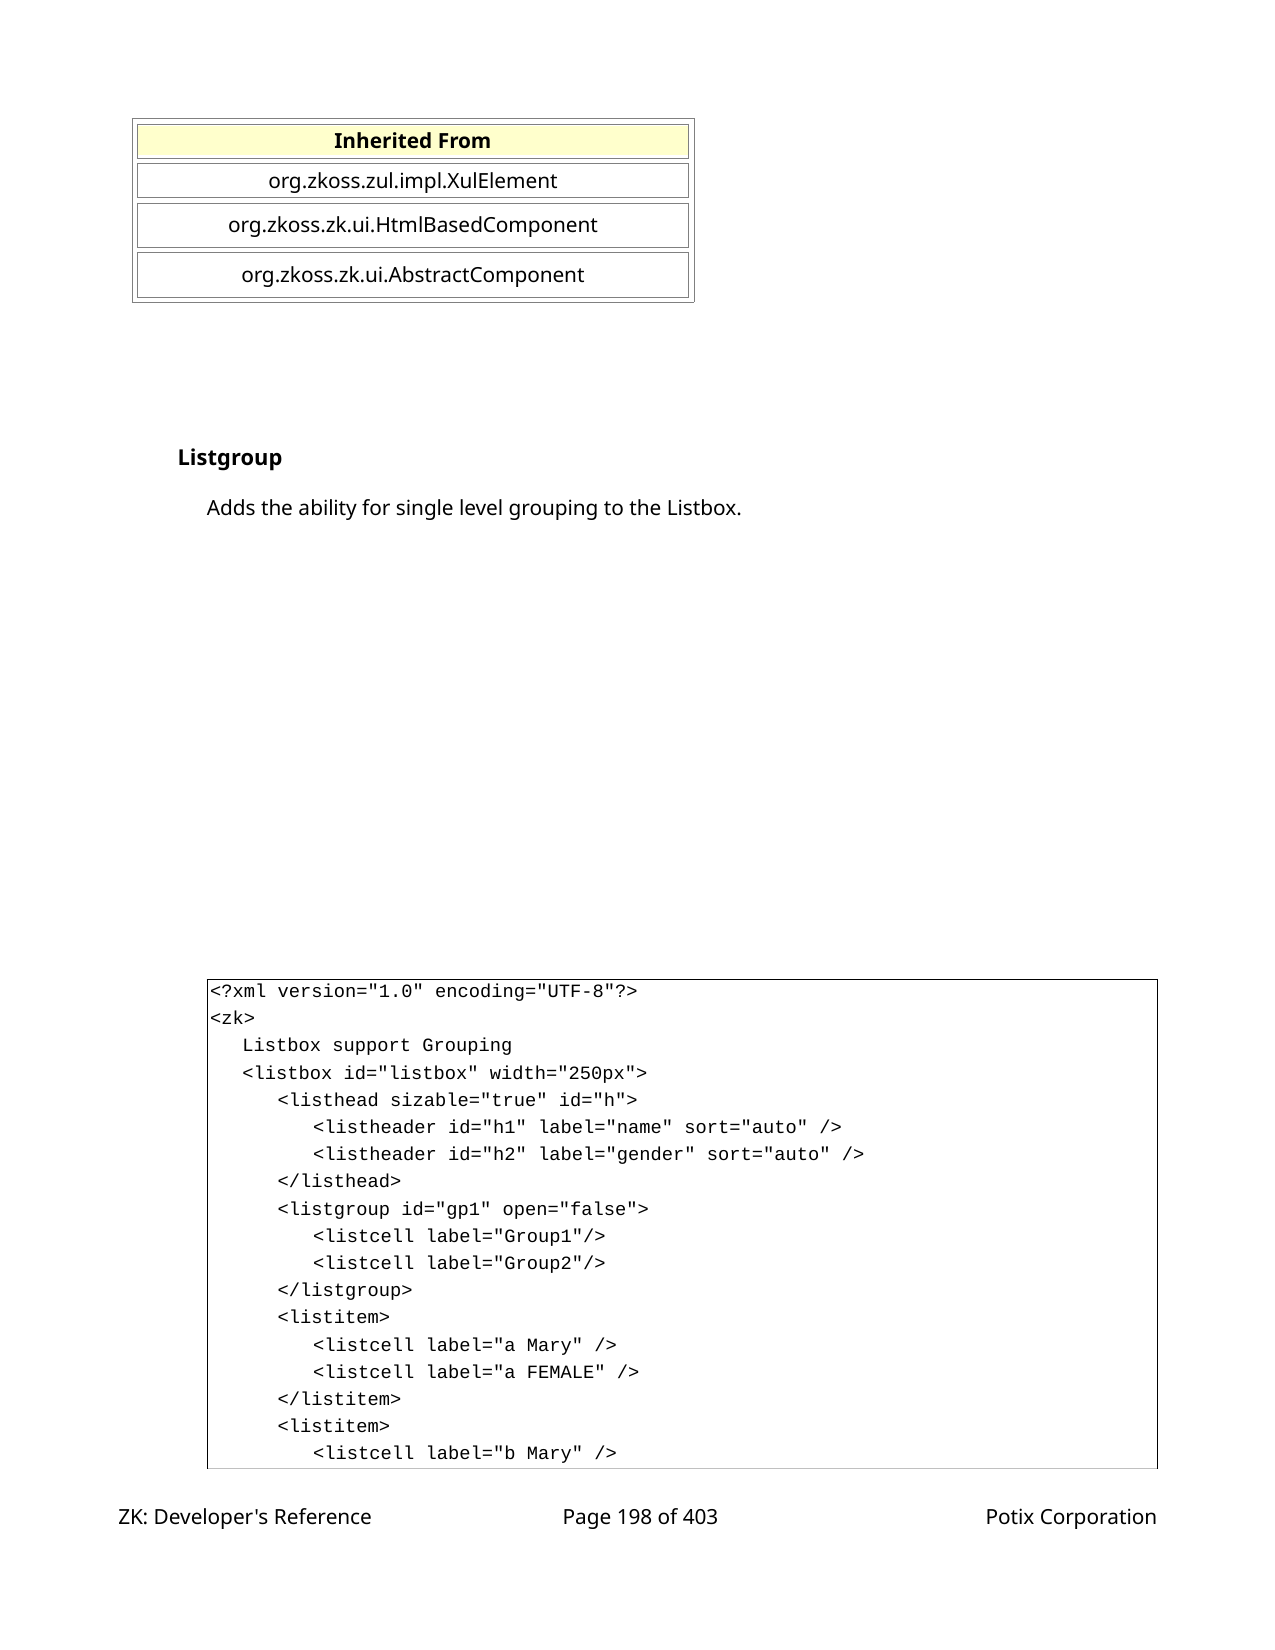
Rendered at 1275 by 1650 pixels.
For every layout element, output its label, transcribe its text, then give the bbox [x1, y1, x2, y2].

table_header Inherited From [134, 119, 691, 158]
text <listcell label="b Mary" /> [208, 1441, 1157, 1468]
text <listcell label="Group1"/> [208, 1224, 1157, 1248]
subtitle Listgroup [177, 442, 1157, 472]
text <listitem> [208, 1414, 1157, 1438]
table_cell org.zkoss.zk.ui.HtmlBasedComponent [134, 197, 691, 247]
text <listcell label="a Mary" /> [208, 1332, 1157, 1357]
table_cell org.zkoss.zul.impl.XulElement [134, 158, 691, 197]
text <listgroup id="gp1" open="false"> [208, 1196, 1157, 1221]
text <listcell label="a FEMALE" /> [208, 1359, 1157, 1384]
text <listcell label="Group2"/> [208, 1251, 1157, 1275]
text Adds the ability for single level grouping to the Listbox. [207, 493, 1157, 521]
text <zk> [208, 1006, 1157, 1030]
text Listbox support Grouping [208, 1033, 1157, 1058]
text <?xml version="1.0" encoding="UTF-8"?> [208, 980, 1157, 1003]
text <listheader id="h1" label="name" sort="auto" /> [208, 1115, 1157, 1139]
text <listhead sizable="true" id="h"> [208, 1088, 1157, 1112]
text <listbox id="listbox" width="250px"> [208, 1061, 1157, 1085]
text <listitem> [208, 1305, 1157, 1329]
text </listitem> [208, 1387, 1157, 1411]
text <listheader id="h2" label="gender" sort="auto" /> [208, 1142, 1157, 1166]
table_cell org.zkoss.zk.ui.AbstractComponent [134, 247, 691, 297]
text </listgroup> [208, 1278, 1157, 1302]
text </listhead> [208, 1169, 1157, 1193]
